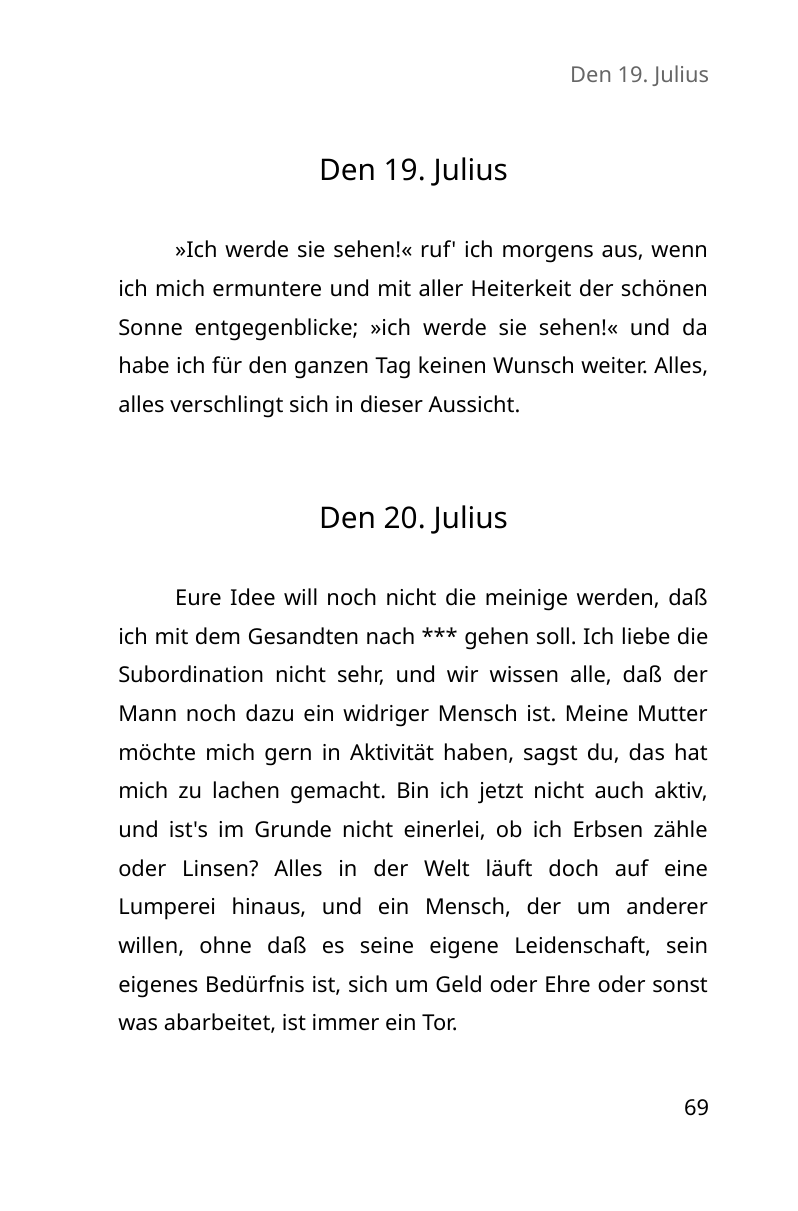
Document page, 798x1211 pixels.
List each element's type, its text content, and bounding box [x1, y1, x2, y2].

subtitle Den 19. Julius [118, 118, 709, 189]
text »Ich werde sie sehen!« ruf' ich morgens aus, wenn ich mich ermuntere und mit aller Heiterkeit der schönen Sonne entgegenblicke; »ich werde sie sehen!« und da habe ich für den ganzen Tag keinen Wunsch weiter. Alles, alles verschlingt sich in dieser Aussicht. [118, 213, 709, 419]
text Eure Idee will noch nicht die meinige werden, daß ich mit dem Gesandten nach *** gehen soll. Ich liebe die Subordination nicht sehr, und wir wissen alle, daß der Mann noch dazu ein widriger Mensch ist. Meine Mutter möchte mich gern in Aktivität haben, sagst du, das hat mich zu lachen gemacht. Bin ich jetzt nicht auch aktiv, und ist's im Grunde nicht einerlei, ob ich Erbsen zähle oder Linsen? Alles in der Welt läuft doch auf eine Lumperei hinaus, und ein Mensch, der um anderer willen, ohne daß es seine eigene Leidenschaft, sein eigenes Bedürfnis ist, sich um Geld oder Ehre oder sonst was abarbeitet, ist immer ein Tor. [118, 561, 709, 1037]
subtitle Den 20. Julius [118, 463, 709, 537]
